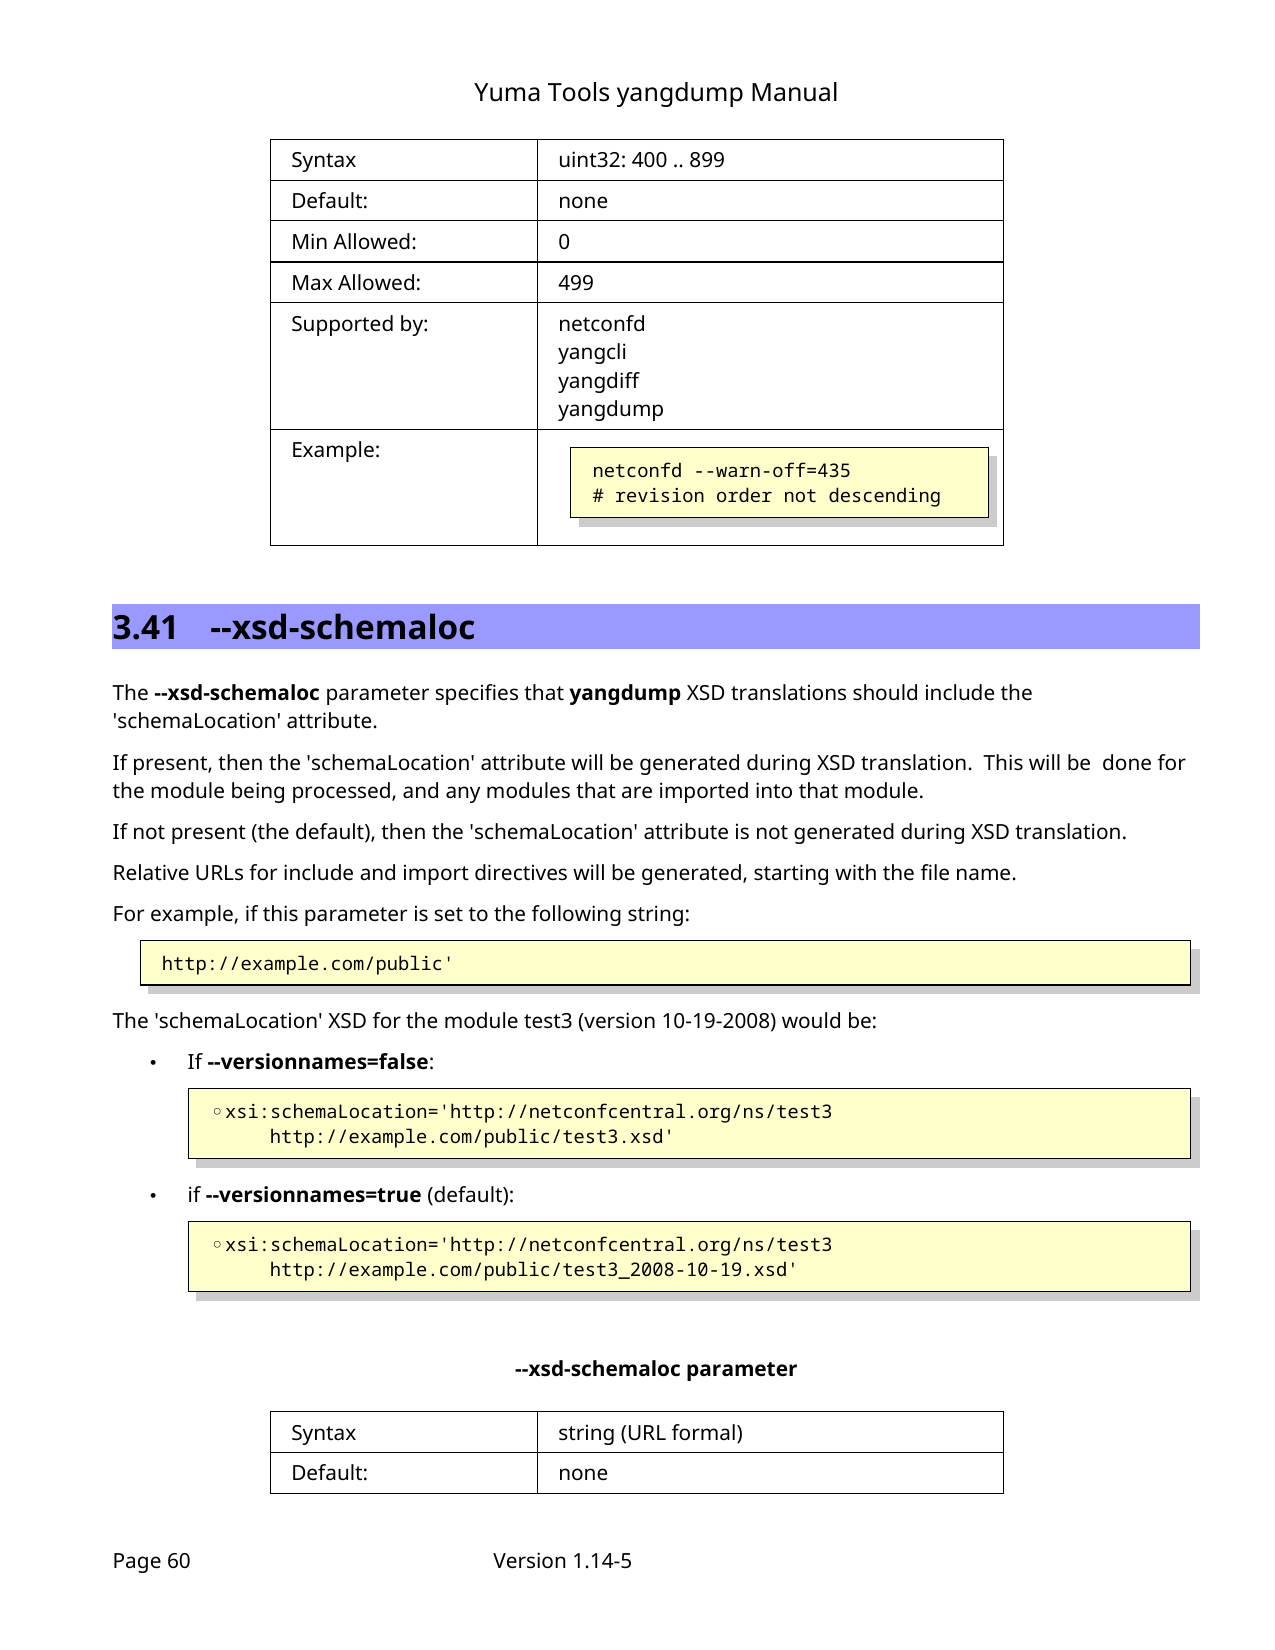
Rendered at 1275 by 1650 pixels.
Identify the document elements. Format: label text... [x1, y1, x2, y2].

table_cell 0 [538, 221, 1003, 261]
list xsi:schemaLocation='http://netconfcentral.org/ns/test3 http://example.com/public/test3.xsd' [189, 1089, 1190, 1158]
text The --xsd-schemaloc parameter specifies that yangdump XSD translations should include the 'schemaLocation' attribute. [112, 678, 1200, 735]
text If not present (the default), then the 'schemaLocation' attribute is not generated during XSD translation. [112, 817, 1200, 845]
text Relative URLs for include and import directives will be generated, starting with the file name. [112, 858, 1200, 886]
text If present, then the 'schemaLocation' attribute will be generated during XSD translation. This will be done for the module being processed, and any modules that are imported into that module. [112, 748, 1200, 804]
list if --versionnames=true (default): [150, 1180, 1200, 1208]
table_header Syntax [271, 1412, 537, 1452]
table_cell netconfd yangcli yangdiff yangdump [538, 303, 1003, 428]
table_cell none [538, 181, 1003, 220]
text http://example.com/public' [141, 941, 1190, 984]
table_cell Supported by: [271, 303, 537, 428]
subtitle --xsd-schemaloc [112, 604, 1200, 649]
table_cell Min Allowed: [271, 221, 537, 261]
text The 'schemaLocation' XSD for the module test3 (version 10-19-2008) would be: [112, 1006, 1200, 1035]
table_header Syntax [271, 140, 537, 179]
table_cell Example: [271, 430, 537, 545]
table_cell Max Allowed: [271, 263, 537, 302]
table_header string (URL formal) [538, 1412, 1003, 1452]
table_cell Default: [271, 181, 537, 220]
table_cell Default: [271, 1453, 537, 1493]
table_cell 499 [538, 263, 1003, 302]
text For example, if this parameter is set to the following string: [112, 899, 1200, 927]
list If --versionnames=false: [150, 1047, 1200, 1076]
table_header uint32: 400 .. 899 [538, 140, 1003, 179]
subtitle --xsd-schemaloc parameter [127, 1354, 1185, 1382]
table_cell none [538, 1453, 1003, 1493]
list xsi:schemaLocation='http://netconfcentral.org/ns/test3 http://example.com/public/test3_2008-10-19.xsd' [189, 1222, 1190, 1291]
table_cell netconfd --warn-off=435 # revision order not descending [538, 430, 1003, 545]
